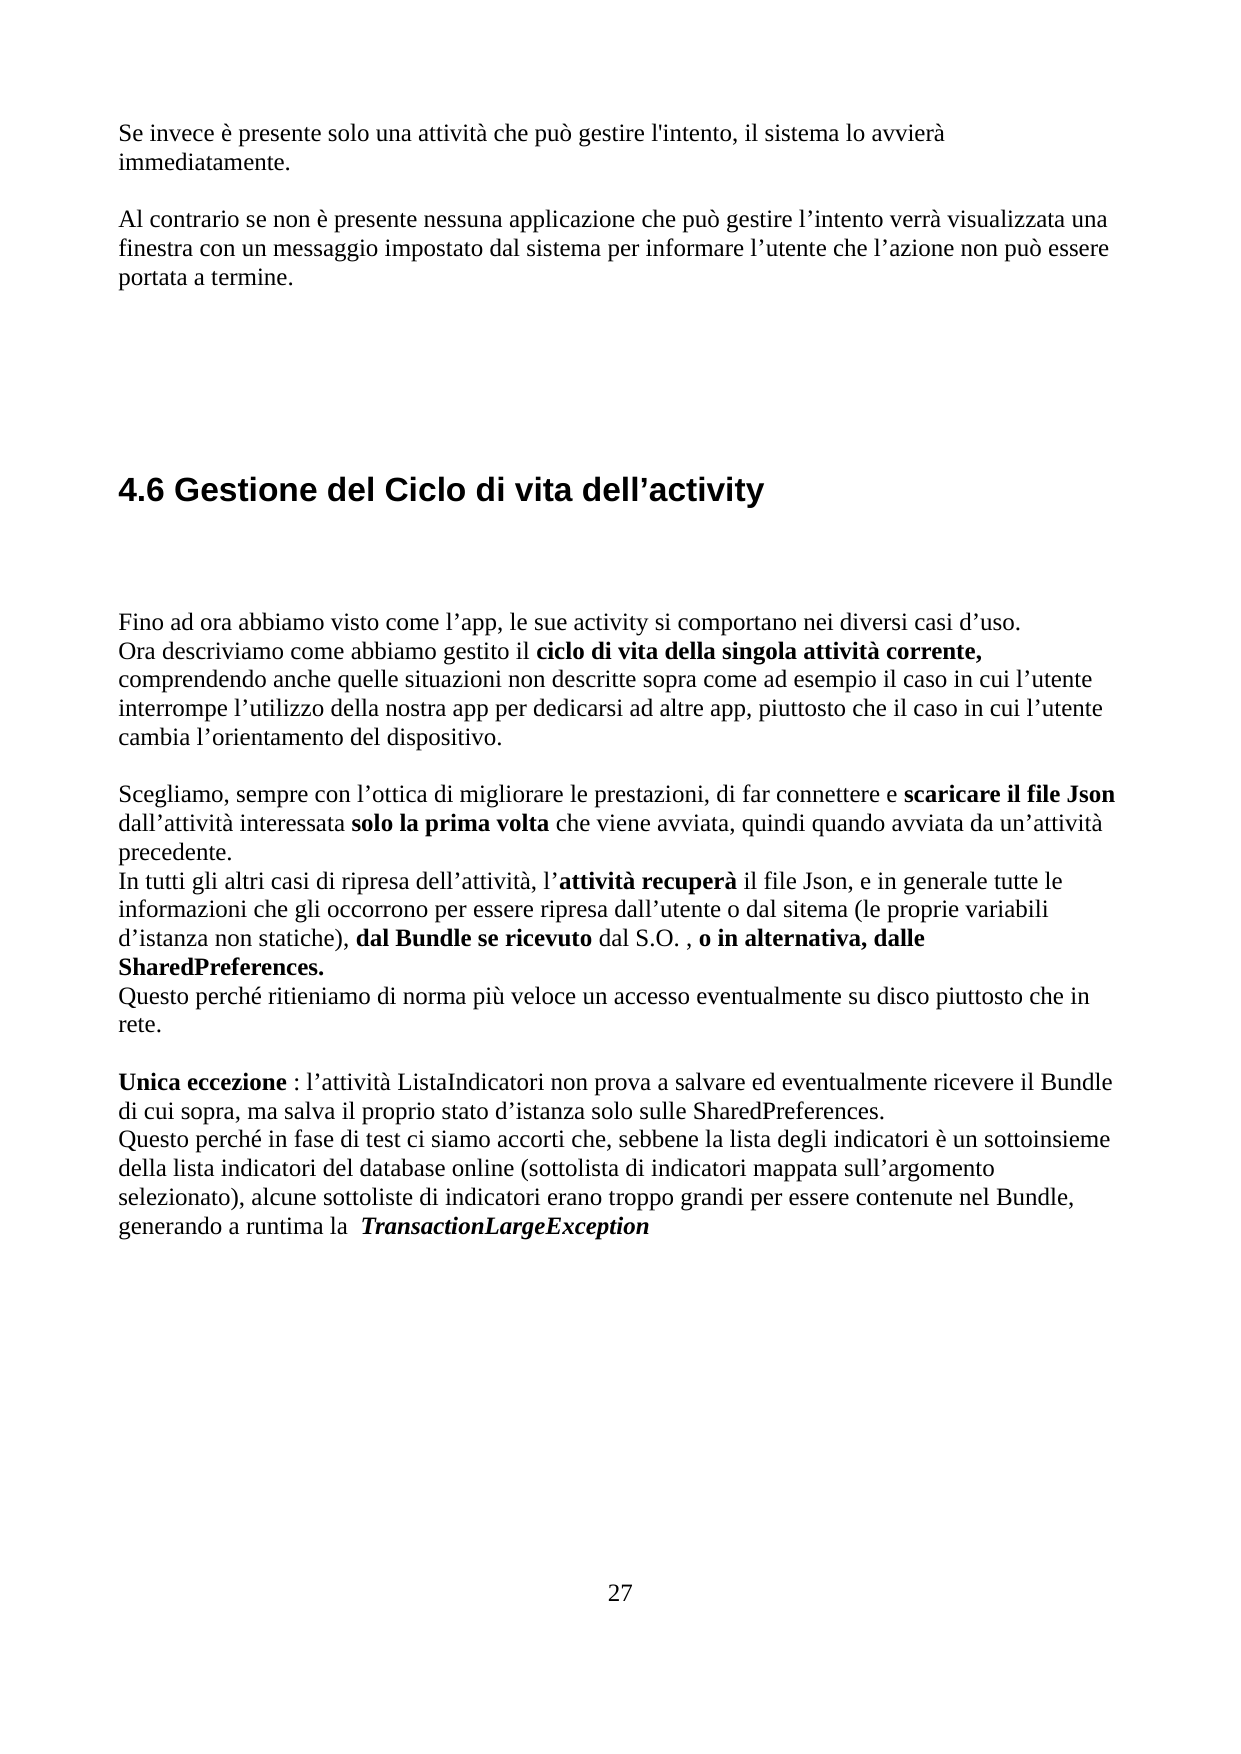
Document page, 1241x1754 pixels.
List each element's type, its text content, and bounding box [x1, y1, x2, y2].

text Questo perché in fase di test ci siamo accorti che, sebbene la lista degli indicatori è un sottoinsieme della lista indicatori del database online (sottolista di indicatori mappata sull’argomento selezionato), alcune sottoliste di indicatori erano troppo grandi per essere contenute nel Bundle, generando a runtima la TransactionLargeException [118, 1124, 1122, 1239]
subtitle 4.6 Gestione del Ciclo di vita dell’activity [118, 470, 1122, 508]
text Questo perché ritieniamo di norma più veloce un accesso eventualmente su disco piuttosto che in rete. [118, 981, 1122, 1038]
text In tutti gli altri casi di ripresa dell’attività, l’attività recuperà il file Json, e in generale tutte le informazioni che gli occorrono per essere ripresa dall’utente o dal sitema (le proprie variabili d’istanza non statiche), dal Bundle se ricevuto dal S.O. , o in alternativa, dalle SharedPreferences. [118, 866, 1122, 981]
text comprendendo anche quelle situazioni non descritte sopra come ad esempio il caso in cui l’utente interrompe l’utilizzo della nostra app per dedicarsi ad altre app, piuttosto che il caso in cui l’utente cambia l’orientamento del dispositivo. [118, 664, 1122, 751]
text Ora descriviamo come abbiamo gestito il ciclo di vita della singola attività corrente, [118, 636, 1122, 664]
text Fino ad ora abbiamo visto come l’app, le sue activity si comportano nei diversi casi d’uso. [118, 607, 1122, 636]
text Se invece è presente solo una attività che può gestire l'intento, il sistema lo avvierà immediatamente. [118, 118, 1122, 176]
text Scegliamo, sempre con l’ottica di migliorare le prestazioni, di far connettere e scaricare il file Json dall’attività interessata solo la prima volta che viene avviata, quindi quando avviata da un’attività precedente. [118, 779, 1122, 866]
text Unica eccezione : l’attività ListaIndicatori non prova a salvare ed eventualmente ricevere il Bundle di cui sopra, ma salva il proprio stato d’istanza solo sulle SharedPreferences. [118, 1067, 1122, 1124]
text Al contrario se non è presente nessuna applicazione che può gestire l’intento verrà visualizzata una finestra con un messaggio impostato dal sistema per informare l’utente che l’azione non può essere portata a termine. [118, 204, 1122, 291]
